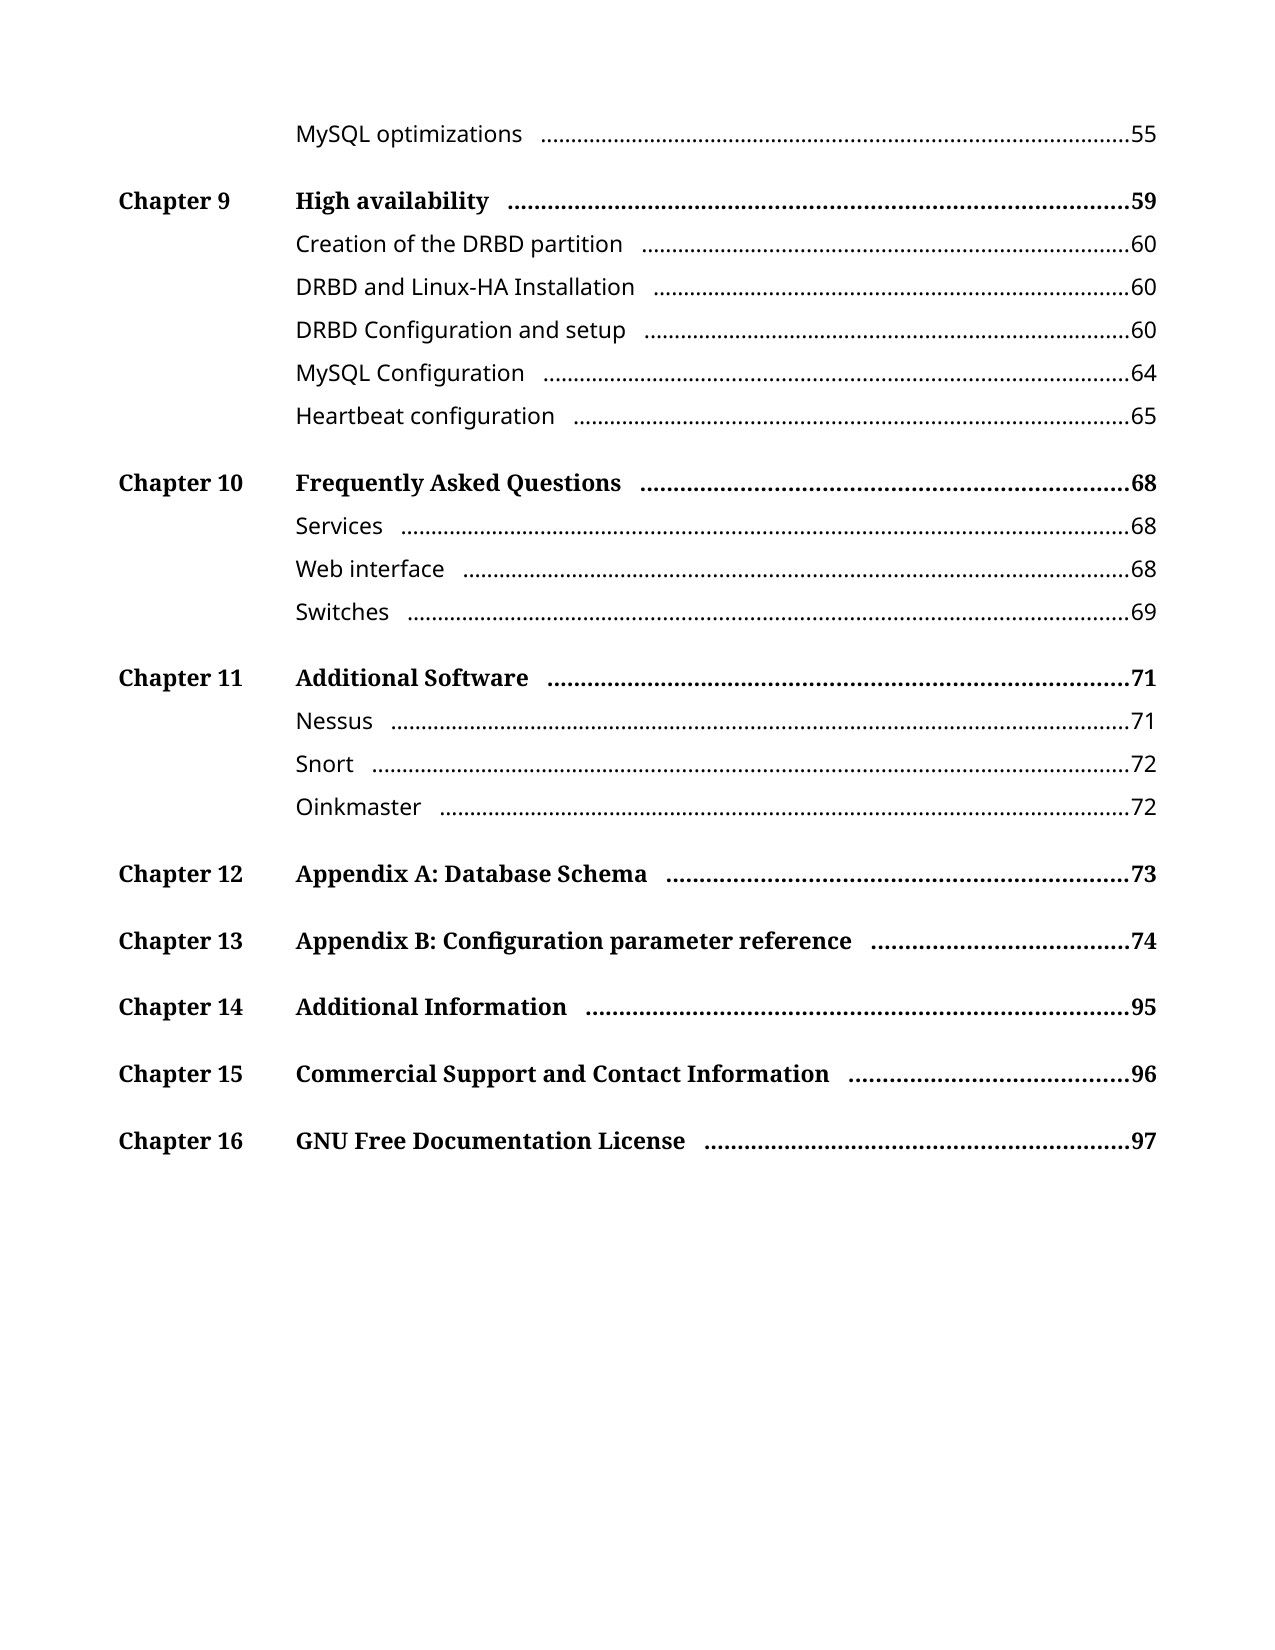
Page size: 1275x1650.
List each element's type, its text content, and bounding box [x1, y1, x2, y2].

text Chapter 13 Appendix B: Configuration parameter reference 74 [118, 925, 1157, 956]
text Creation of the DRBD partition 60 [295, 228, 1157, 259]
text Services 68 [295, 509, 1157, 541]
text Chapter 11 Additional Software 71 [118, 662, 1157, 693]
text MySQL Configuration 64 [295, 357, 1157, 388]
text Heartbeat configuration 65 [295, 400, 1157, 431]
text DRBD Configuration and setup 60 [295, 314, 1157, 345]
text Chapter 12 Appendix A: Database Schema 73 [118, 858, 1157, 889]
text Snort 72 [295, 748, 1157, 779]
text DRBD and Linux-HA Installation 60 [295, 271, 1157, 302]
text Oinkmaster 72 [295, 791, 1157, 823]
text Nessus 71 [295, 705, 1157, 737]
text Chapter 15 Commercial Support and Contact Information 96 [118, 1058, 1157, 1089]
text Switches 69 [295, 596, 1157, 627]
text Web interface 68 [295, 553, 1157, 584]
text Chapter 16 GNU Free Documentation License 97 [118, 1125, 1157, 1156]
text Chapter 9 High availability 59 [118, 185, 1157, 216]
text MySQL optimizations 55 [295, 118, 1157, 149]
text Chapter 14 Additional Information 95 [118, 991, 1157, 1023]
text Chapter 10 Frequently Asked Questions 68 [118, 467, 1157, 498]
